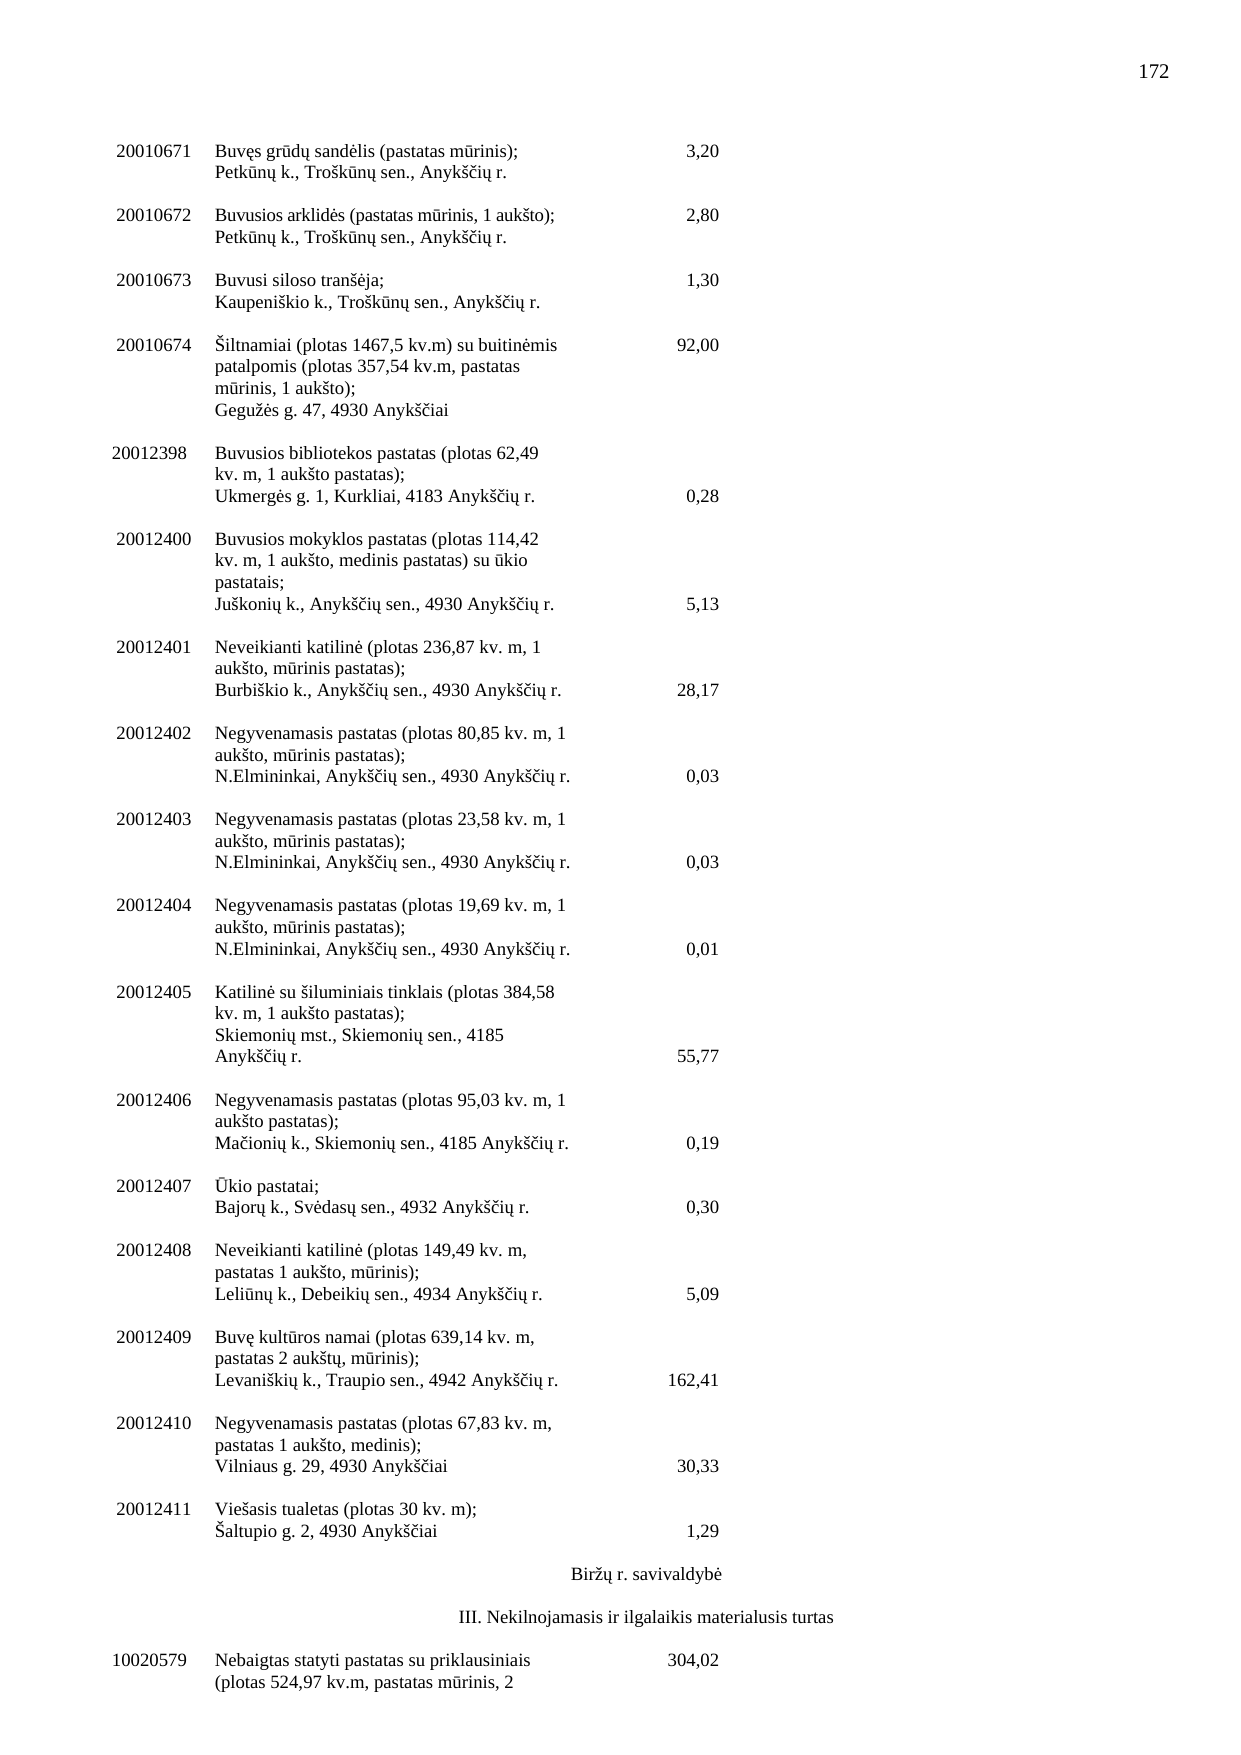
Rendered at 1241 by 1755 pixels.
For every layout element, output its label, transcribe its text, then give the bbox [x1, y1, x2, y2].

table_cell [853, 1412, 971, 1498]
table_cell [735, 140, 853, 204]
table_cell 20012407 [100, 1175, 203, 1239]
table_cell 30,33 [587, 1412, 735, 1498]
table_cell [1104, 442, 1193, 528]
table_cell 2,80 [587, 204, 735, 269]
table_cell Katilinė su šiluminiais tinklais (plotas 384,58 kv. m, 1 aukšto pastatas); Skiemonių mst., Skiemonių sen., 4185 Anykščių r. [203, 981, 587, 1088]
table_cell 92,00 [587, 334, 735, 442]
table_cell Viešasis tualetas (plotas 30 kv. m); Šaltupio g. 2, 4930 Anykščiai [203, 1498, 587, 1563]
table_cell [735, 528, 853, 636]
table_cell [853, 1239, 971, 1326]
table_cell Buvusi siloso tranšėja; Kaupeniškio k., Troškūnų sen., Anykščių r. [203, 269, 587, 334]
table_cell 0,01 [587, 894, 735, 981]
table_cell [853, 269, 971, 334]
table_cell [735, 269, 853, 334]
table_cell [853, 1089, 971, 1175]
table_cell [735, 1412, 853, 1498]
table_cell 20012410 [100, 1412, 203, 1498]
table_cell [853, 140, 971, 204]
table_cell [1104, 528, 1193, 636]
table_cell [1104, 981, 1193, 1088]
table_cell [735, 722, 853, 808]
table_cell 0,19 [587, 1089, 735, 1175]
table_cell [971, 1089, 1104, 1175]
table_cell 20012411 [100, 1498, 203, 1563]
table_cell Nebaigtas statyti pastatas su priklausiniais (plotas 524,97 kv.m, pastatas mūrinis, 2 [203, 1649, 587, 1692]
table_cell [1104, 334, 1193, 442]
table_cell [971, 204, 1104, 269]
table_cell Buvęs grūdų sandėlis (pastatas mūrinis); Petkūnų k., Troškūnų sen., Anykščių r. [203, 140, 587, 204]
table_cell Neveikianti katilinė (plotas 236,87 kv. m, 1 aukšto, mūrinis pastatas); Burbiškio k., Anykščių sen., 4930 Anykščių r. [203, 636, 587, 722]
table_cell [1104, 808, 1193, 894]
table_cell [971, 1649, 1104, 1692]
table_cell 20012409 [100, 1326, 203, 1412]
table_cell Šiltnamiai (plotas 1467,5 kv.m) su buitinėmis patalpomis (plotas 357,54 kv.m, pastatas mūrinis, 1 aukšto); Gegužės g. 47, 4930 Anykščiai [203, 334, 587, 442]
table_cell [735, 1649, 853, 1692]
table_cell 20010674 [100, 334, 203, 442]
table_cell 20012404 [100, 894, 203, 981]
table_cell III. Nekilnojamasis ir ilgalaikis materialusis turtas [100, 1606, 1193, 1649]
table_cell [1104, 636, 1193, 722]
table_cell [1104, 1498, 1193, 1563]
table_cell [1104, 1175, 1193, 1239]
table_cell Buvusios mokyklos pastatas (plotas 114,42 kv. m, 1 aukšto, medinis pastatas) su ūkio pastatais; Juškonių k., Anykščių sen., 4930 Anykščių r. [203, 528, 587, 636]
table_cell 20012401 [100, 636, 203, 722]
table_cell [971, 1498, 1104, 1563]
table_cell [971, 636, 1104, 722]
table_cell [853, 118, 971, 140]
table_cell [853, 1175, 971, 1239]
table_cell [971, 981, 1104, 1088]
table_cell 5,13 [587, 528, 735, 636]
table_cell [853, 636, 971, 722]
table_cell 3,20 [587, 140, 735, 204]
table_cell [853, 722, 971, 808]
table_cell 162,41 [587, 1326, 735, 1412]
table_cell [1104, 1089, 1193, 1175]
table_cell [1104, 140, 1193, 204]
table_cell [853, 981, 971, 1088]
table_cell [735, 981, 853, 1088]
table_cell Negyvenamasis pastatas (plotas 23,58 kv. m, 1 aukšto, mūrinis pastatas); N.Elmininkai, Anykščių sen., 4930 Anykščių r. [203, 808, 587, 894]
table_cell [1104, 204, 1193, 269]
table_cell [971, 1326, 1104, 1412]
table_cell [971, 808, 1104, 894]
table_cell 20012406 [100, 1089, 203, 1175]
table_cell 20010673 [100, 269, 203, 334]
table_cell [735, 894, 853, 981]
table_cell [1104, 722, 1193, 808]
table_cell [1104, 118, 1193, 140]
table_cell [971, 722, 1104, 808]
table_cell 10020579 [100, 1649, 203, 1692]
table_cell [735, 204, 853, 269]
table_cell 20012398 [100, 442, 203, 528]
table_cell Neveikianti katilinė (plotas 149,49 kv. m, pastatas 1 aukšto, mūrinis); Leliūnų k., Debeikių sen., 4934 Anykščių r. [203, 1239, 587, 1326]
table_cell [971, 894, 1104, 981]
table_cell Biržų r. savivaldybė [100, 1563, 1193, 1606]
table_cell [853, 1326, 971, 1412]
table_cell Buvusios arklidės (pastatas mūrinis, 1 aukšto); Petkūnų k., Troškūnų sen., Anykščių r. [203, 204, 587, 269]
table_cell [971, 1239, 1104, 1326]
table_cell [1104, 1412, 1193, 1498]
table_cell [853, 204, 971, 269]
table_cell [735, 118, 853, 140]
table_cell 0,28 [587, 442, 735, 528]
table_cell [853, 1649, 971, 1692]
table_cell 0,03 [587, 722, 735, 808]
table_cell Buvę kultūros namai (plotas 639,14 kv. m, pastatas 2 aukštų, mūrinis); Levaniškių k., Traupio sen., 4942 Anykščių r. [203, 1326, 587, 1412]
table_cell [1104, 1649, 1193, 1692]
table_cell 55,77 [587, 981, 735, 1088]
table_cell Negyvenamasis pastatas (plotas 80,85 kv. m, 1 aukšto, mūrinis pastatas); N.Elmininkai, Anykščių sen., 4930 Anykščių r. [203, 722, 587, 808]
table_cell 20012405 [100, 981, 203, 1088]
table_cell [1104, 1326, 1193, 1412]
table_cell [971, 442, 1104, 528]
table_cell Buvusios bibliotekos pastatas (plotas 62,49 kv. m, 1 aukšto pastatas); Ukmergės g. 1, Kurkliai, 4183 Anykščių r. [203, 442, 587, 528]
table_cell 5,09 [587, 1239, 735, 1326]
table_cell [971, 269, 1104, 334]
table_cell 28,17 [587, 636, 735, 722]
table_cell 20010671 [100, 140, 203, 204]
table_cell 20012402 [100, 722, 203, 808]
table_cell 20012400 [100, 528, 203, 636]
table_cell 1,29 [587, 1498, 735, 1563]
table_cell [100, 118, 203, 140]
table_cell 0,30 [587, 1175, 735, 1239]
table_cell 304,02 [587, 1649, 735, 1692]
table_cell [853, 1498, 971, 1563]
table_cell [971, 1412, 1104, 1498]
table_cell 20012408 [100, 1239, 203, 1326]
table_cell [735, 334, 853, 442]
table_cell 0,03 [587, 808, 735, 894]
table_cell [853, 894, 971, 981]
table_cell [203, 118, 587, 140]
table_cell [971, 118, 1104, 140]
table_cell [735, 1326, 853, 1412]
table_cell [1104, 1239, 1193, 1326]
table_cell [735, 1239, 853, 1326]
table_cell Negyvenamasis pastatas (plotas 67,83 kv. m, pastatas 1 aukšto, medinis); Vilniaus g. 29, 4930 Anykščiai [203, 1412, 587, 1498]
table_cell [1104, 269, 1193, 334]
table_cell [735, 1498, 853, 1563]
table_cell 20010672 [100, 204, 203, 269]
table_cell 20012403 [100, 808, 203, 894]
table_cell [587, 118, 735, 140]
table_cell [735, 636, 853, 722]
table_cell [735, 808, 853, 894]
table_cell [1104, 894, 1193, 981]
table_cell Negyvenamasis pastatas (plotas 19,69 kv. m, 1 aukšto, mūrinis pastatas); N.Elmininkai, Anykščių sen., 4930 Anykščių r. [203, 894, 587, 981]
table_cell [735, 1089, 853, 1175]
table_cell [853, 808, 971, 894]
table_cell [735, 442, 853, 528]
table_cell Ūkio pastatai; Bajorų k., Svėdasų sen., 4932 Anykščių r. [203, 1175, 587, 1239]
table_cell 1,30 [587, 269, 735, 334]
table_cell [971, 334, 1104, 442]
table_cell [735, 1175, 853, 1239]
table_cell [971, 140, 1104, 204]
table_cell Negyvenamasis pastatas (plotas 95,03 kv. m, 1 aukšto pastatas); Mačionių k., Skiemonių sen., 4185 Anykščių r. [203, 1089, 587, 1175]
table_cell [853, 528, 971, 636]
table_cell [853, 334, 971, 442]
table_cell [971, 1175, 1104, 1239]
table_cell [971, 528, 1104, 636]
table_cell [853, 442, 971, 528]
